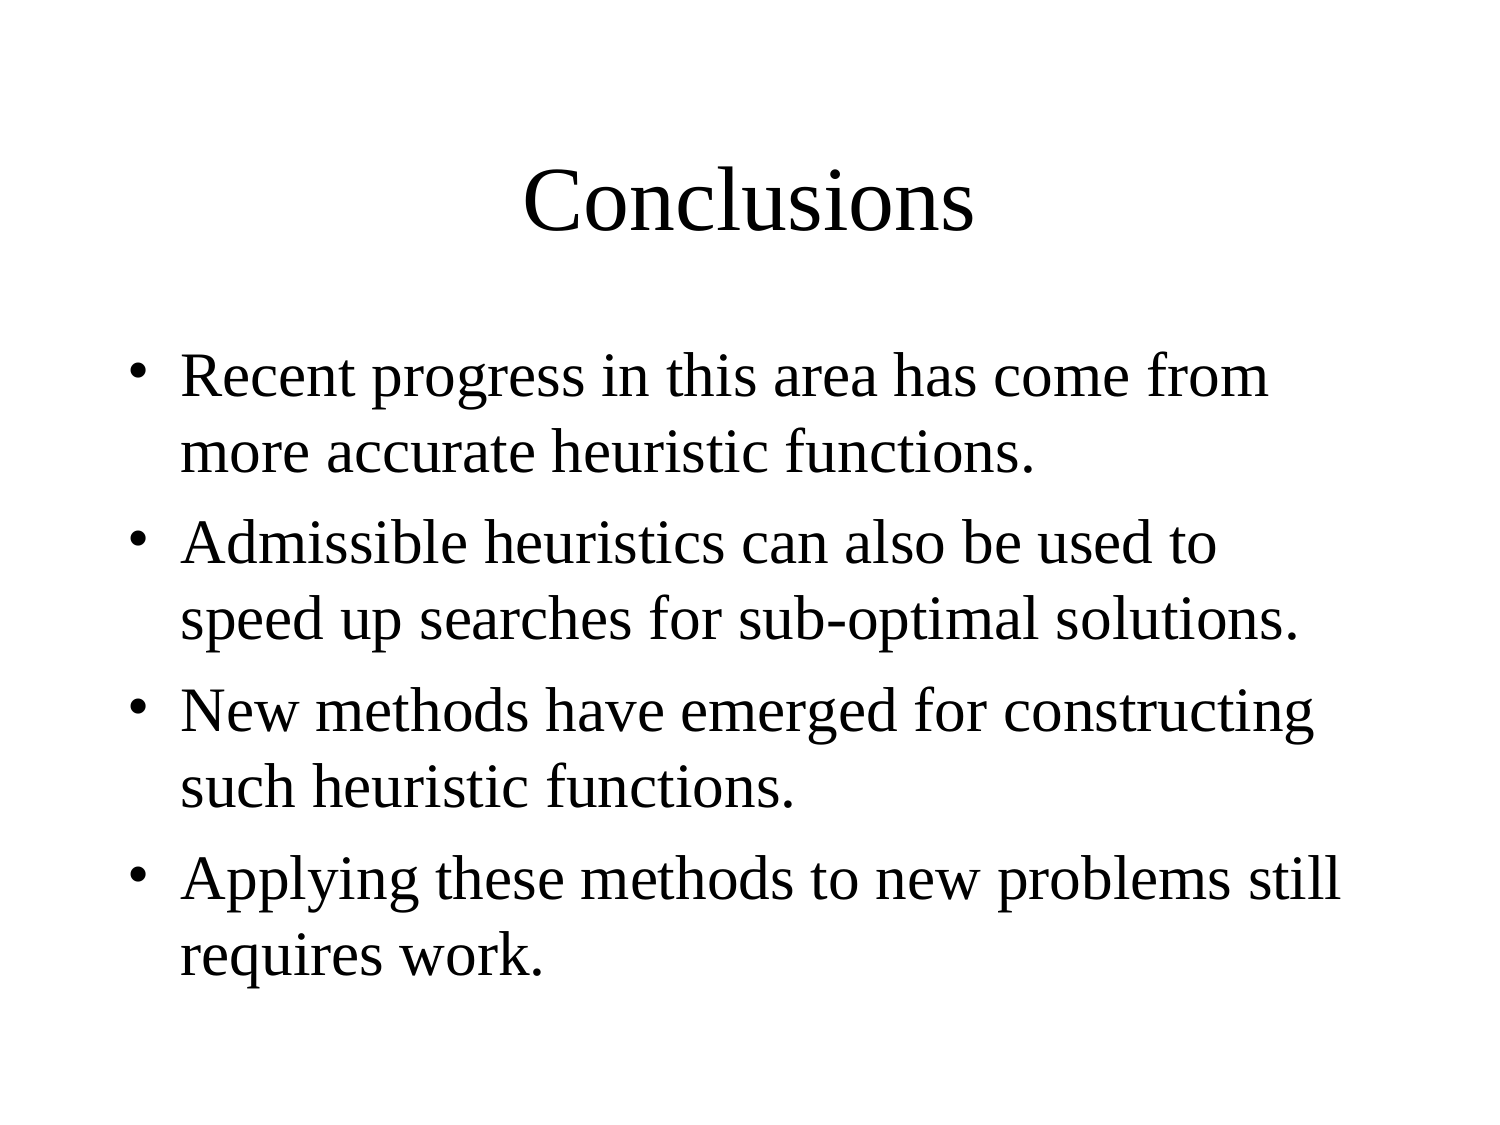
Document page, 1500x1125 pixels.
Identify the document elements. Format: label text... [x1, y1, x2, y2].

list Recent progress in this area has come from more accurate heuristic functions. Admissible heuristics can also be used to speed up searches for sub-optimal solutions. New methods have emerged for constructing such heuristic functions. Applying these methods to new problems still requires work. [112, 324, 1388, 1000]
title Conclusions [112, 99, 1388, 288]
